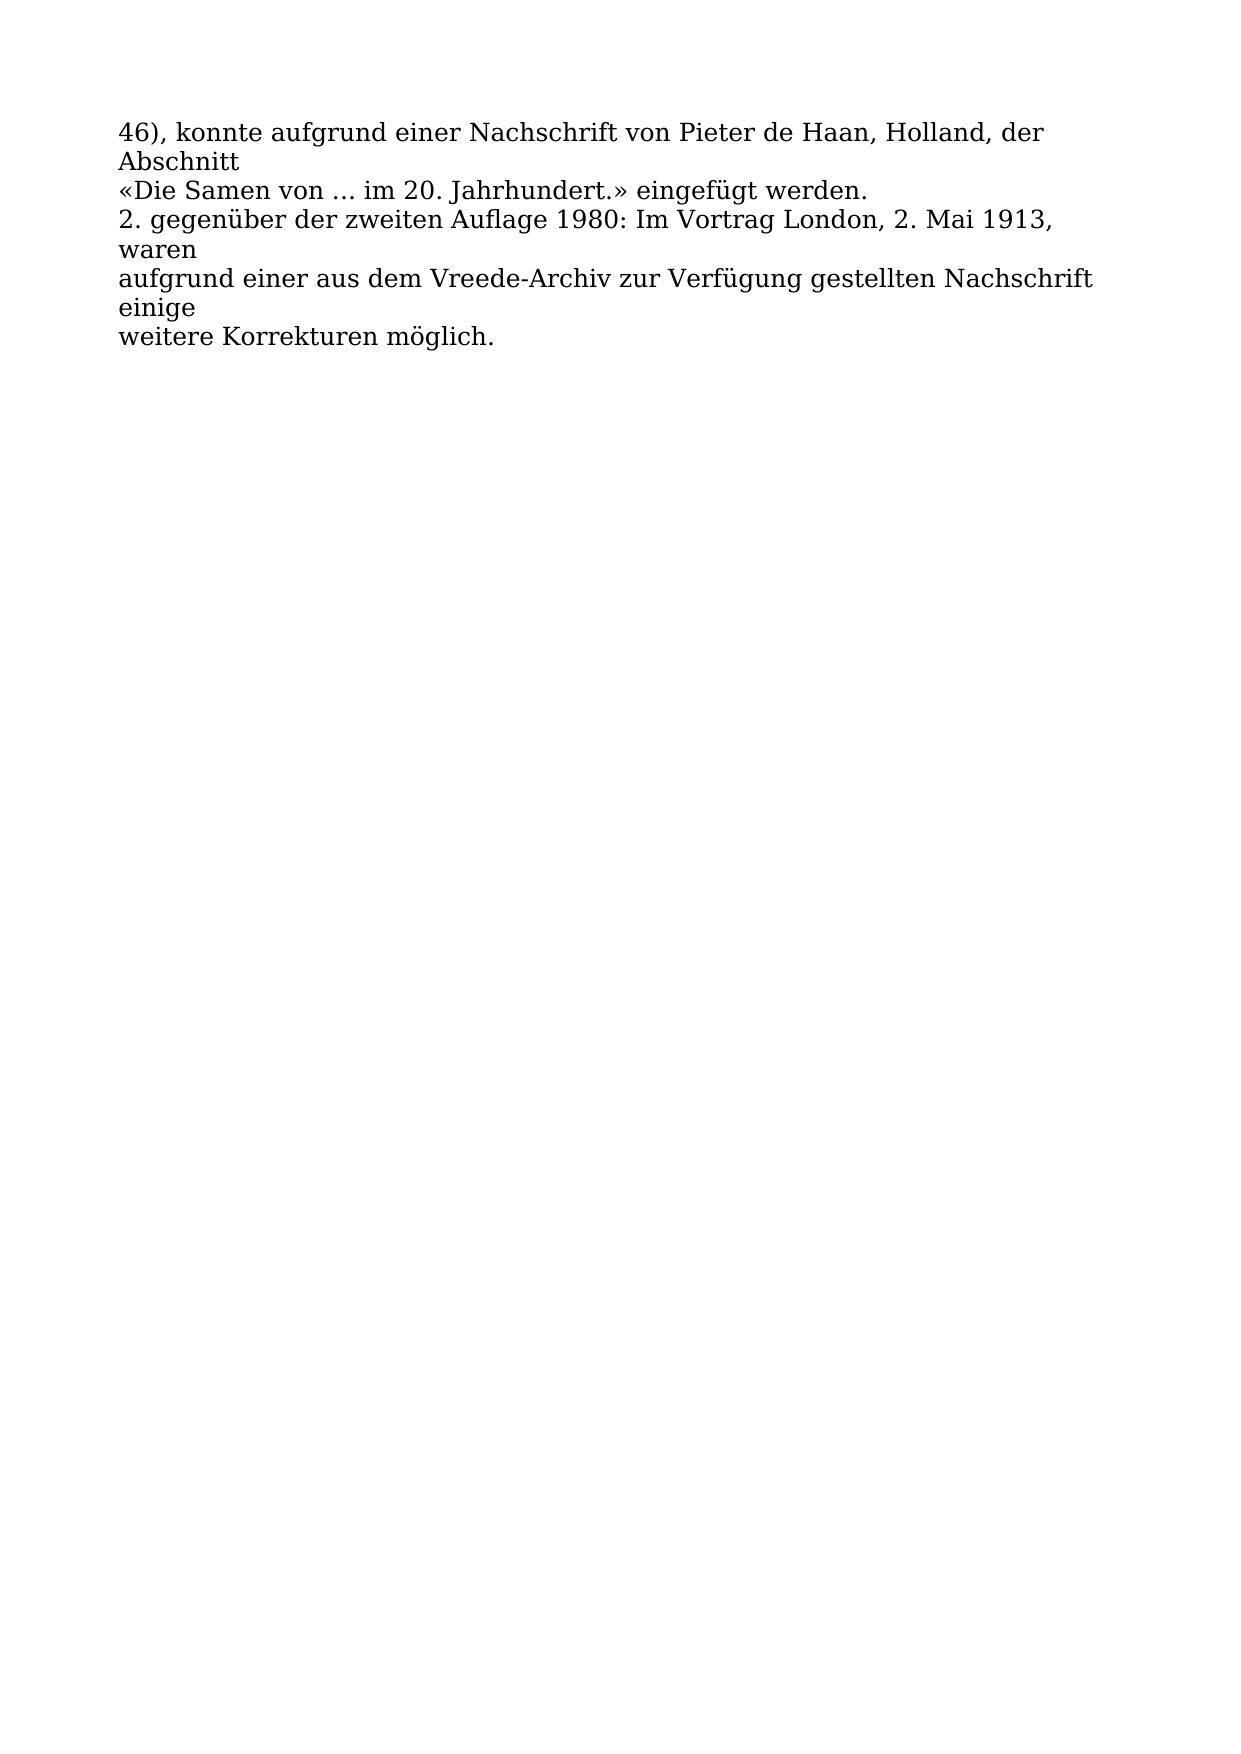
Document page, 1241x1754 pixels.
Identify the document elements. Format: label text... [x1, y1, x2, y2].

text 46), konnte aufgrund einer Nachschrift von Pieter de Haan, Holland, der Abschnitt [118, 118, 1122, 176]
text «Die Samen von ... im 20. Jahrhundert.» eingefügt werden. [118, 176, 1122, 206]
text weitere Korrekturen möglich. [118, 322, 1122, 351]
text aufgrund einer aus dem Vreede-Archiv zur Verfügung gestellten Nachschrift einige [118, 264, 1122, 322]
text 2. gegenüber der zweiten Auflage 1980: Im Vortrag London, 2. Mai 1913, waren [118, 206, 1122, 264]
